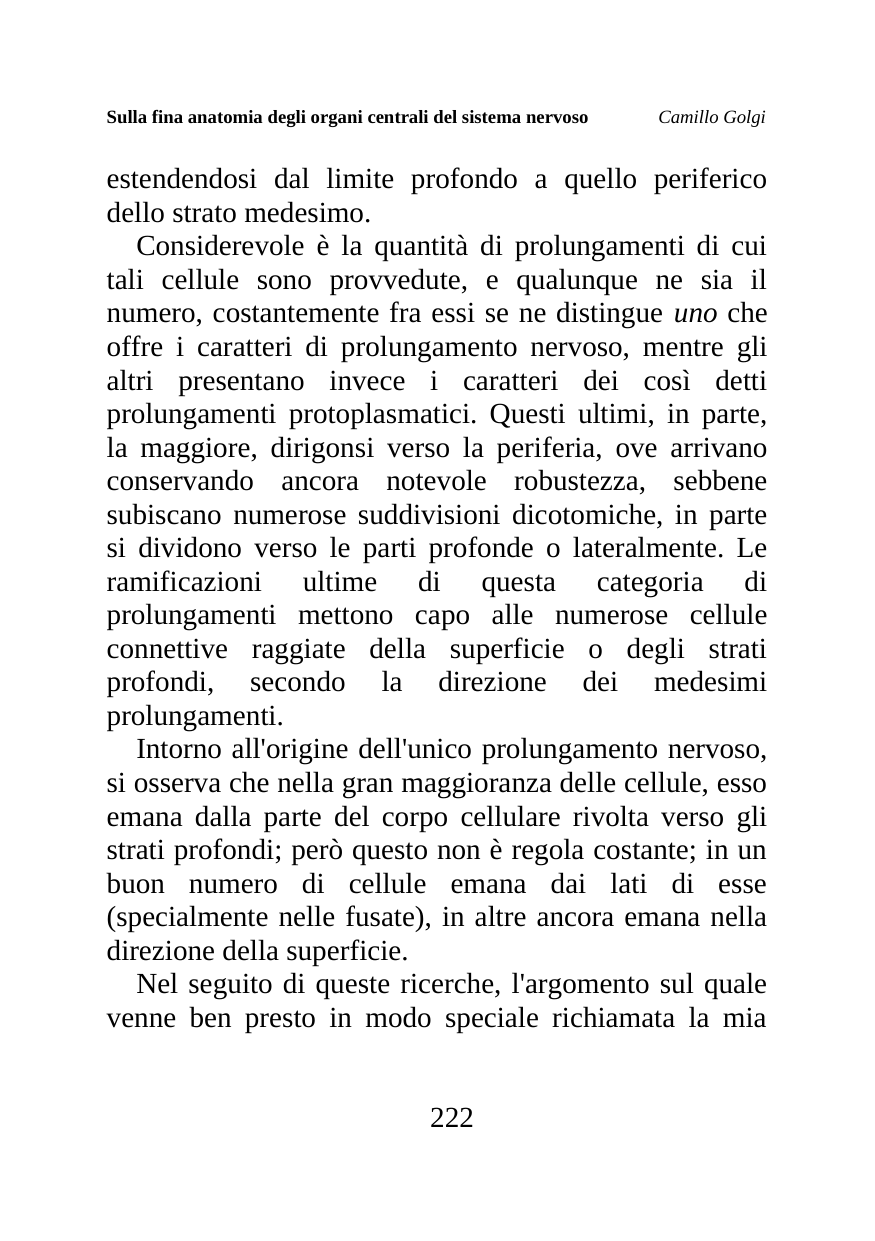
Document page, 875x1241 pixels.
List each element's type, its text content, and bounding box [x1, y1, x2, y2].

text estendendosi dal limite profondo a quello periferico dello strato medesimo. [106, 161, 768, 228]
text Nel seguito di queste ricerche, l'argomento sul quale venne ben presto in modo speciale richiamata la mia [106, 966, 768, 1033]
text Intorno all'origine dell'unico prolungamento nervoso, si osserva che nella gran maggioranza delle cellule, esso emana dalla parte del corpo cellulare rivolta verso gli strati profondi; però questo non è regola costante; in un buon numero di cellule emana dai lati di esse (specialmente nelle fusate), in altre ancora emana nella direzione della superficie. [106, 732, 768, 966]
text Considerevole è la quantità di prolungamenti di cui tali cellule sono provvedute, e qualunque ne sia il numero, costantemente fra essi se ne distingue uno che offre i caratteri di prolungamento nervoso, mentre gli altri presentano invece i caratteri dei così detti prolungamenti protoplasmatici. Questi ultimi, in parte, la maggiore, dirigonsi verso la periferia, ove arrivano conservando ancora notevole robustezza, sebbene subiscano numerose suddivisioni dicotomiche, in parte si dividono verso le parti profonde o lateralmente. Le ramificazioni ultime di questa categoria di prolungamenti mettono capo alle numerose cellule connettive raggiate della superficie o degli strati profondi, secondo la direzione dei medesimi prolungamenti. [106, 228, 768, 732]
